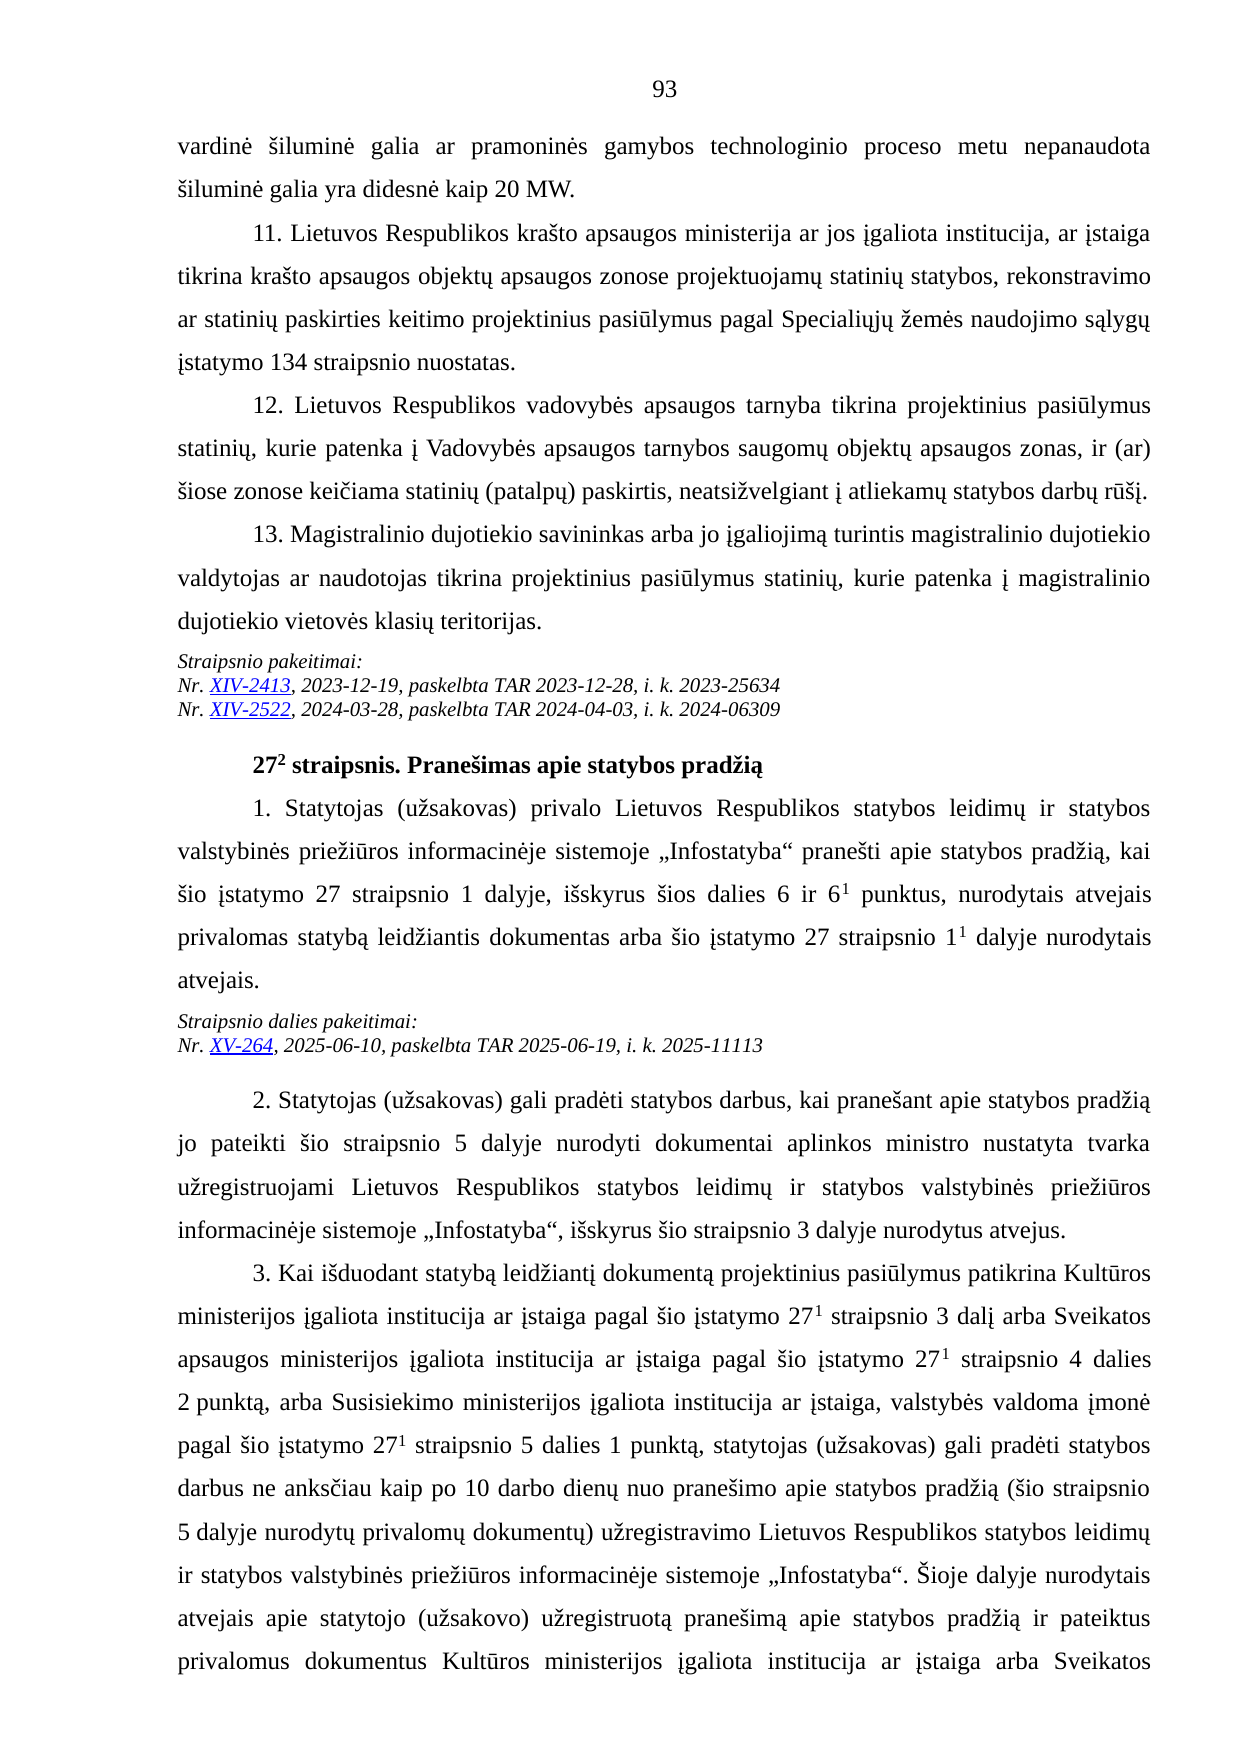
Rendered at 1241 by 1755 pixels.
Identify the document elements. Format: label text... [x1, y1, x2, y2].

text Straipsnio dalies pakeitimai: [177, 1008, 1152, 1033]
text 3. Kai išduodant statybą leidžiantį dokumentą projektinius pasiūlymus patikrina Kultūros ministerijos įgaliota institucija ar įstaiga pagal šio įstatymo 271 straipsnio 3 dalį arba Sveikatos apsaugos ministerijos įgaliota institucija ar įstaiga pagal šio įstatymo 271 straipsnio 4 dalies 2 punktą, arba Susisiekimo ministerijos įgaliota institucija ar įstaiga, valstybės valdoma įmonė pagal šio įstatymo 271 straipsnio 5 dalies 1 punktą, statytojas (užsakovas) gali pradėti statybos darbus ne anksčiau kaip po 10 darbo dienų nuo pranešimo apie statybos pradžią (šio straipsnio 5 dalyje nurodytų privalomų dokumentų) užregistravimo Lietuvos Respublikos statybos leidimų ir statybos valstybinės priežiūros informacinėje sistemoje „Infostatyba“. Šioje dalyje nurodytais atvejais apie statytojo (užsakovo) užregistruotą pranešimą apie statybos pradžią ir pateiktus privalomus dokumentus Kultūros ministerijos įgaliota institucija ar įstaiga arba Sveikatos [177, 1258, 1152, 1675]
text 12. Lietuvos Respublikos vadovybės apsaugos tarnyba tikrina projektinius pasiūlymus statinių, kurie patenka į Vadovybės apsaugos tarnybos saugomų objektų apsaugos zonas, ir (ar) šiose zonose keičiama statinių (patalpų) paskirtis, neatsižvelgiant į atliekamų statybos darbų rūšį. [177, 390, 1152, 505]
text Straipsnio pakeitimai: [177, 649, 1152, 673]
text 11. Lietuvos Respublikos krašto apsaugos ministerija ar jos įgaliota institucija, ar įstaiga tikrina krašto apsaugos objektų apsaugos zonose projektuojamų statinių statybos, rekonstravimo ar statinių paskirties keitimo projektinius pasiūlymus pagal Specialiųjų žemės naudojimo sąlygų įstatymo 134 straipsnio nuostatas. [177, 218, 1152, 376]
text Nr. XV-264, 2025-06-10, paskelbta TAR 2025-06-19, i. k. 2025-11113 [177, 1033, 1152, 1057]
text Nr. XIV-2522, 2024-03-28, paskelbta TAR 2024-04-03, i. k. 2024-06309 [177, 697, 1152, 721]
text 2. Statytojas (užsakovas) gali pradėti statybos darbus, kai pranešant apie statybos pradžią jo pateikti šio straipsnio 5 dalyje nurodyti dokumentai aplinkos ministro nustatyta tvarka užregistruojami Lietuvos Respublikos statybos leidimų ir statybos valstybinės priežiūros informacinėje sistemoje „Infostatyba“, išskyrus šio straipsnio 3 dalyje nurodytus atvejus. [177, 1085, 1152, 1243]
text 1. Statytojas (užsakovas) privalo Lietuvos Respublikos statybos leidimų ir statybos valstybinės priežiūros informacinėje sistemoje „Infostatyba“ pranešti apie statybos pradžią, kai šio įstatymo 27 straipsnio 1 dalyje, išskyrus šios dalies 6 ir 61 punktus, nurodytais atvejais privalomas statybą leidžiantis dokumentas arba šio įstatymo 27 straipsnio 11 dalyje nurodytais atvejais. [177, 793, 1152, 994]
text vardinė šiluminė galia ar pramoninės gamybos technologinio proceso metu nepanaudota šiluminė galia yra didesnė kaip 20 MW. [177, 131, 1152, 203]
text Nr. XIV-2413, 2023-12-19, paskelbta TAR 2023-12-28, i. k. 2023-25634 [177, 673, 1152, 697]
text 272 straipsnis. Pranešimas apie statybos pradžią [177, 750, 1152, 778]
text 13. Magistralinio dujotiekio savininkas arba jo įgaliojimą turintis magistralinio dujotiekio valdytojas ar naudotojas tikrina projektinius pasiūlymus statinių, kurie patenka į magistralinio dujotiekio vietovės klasių teritorijas. [177, 519, 1152, 634]
